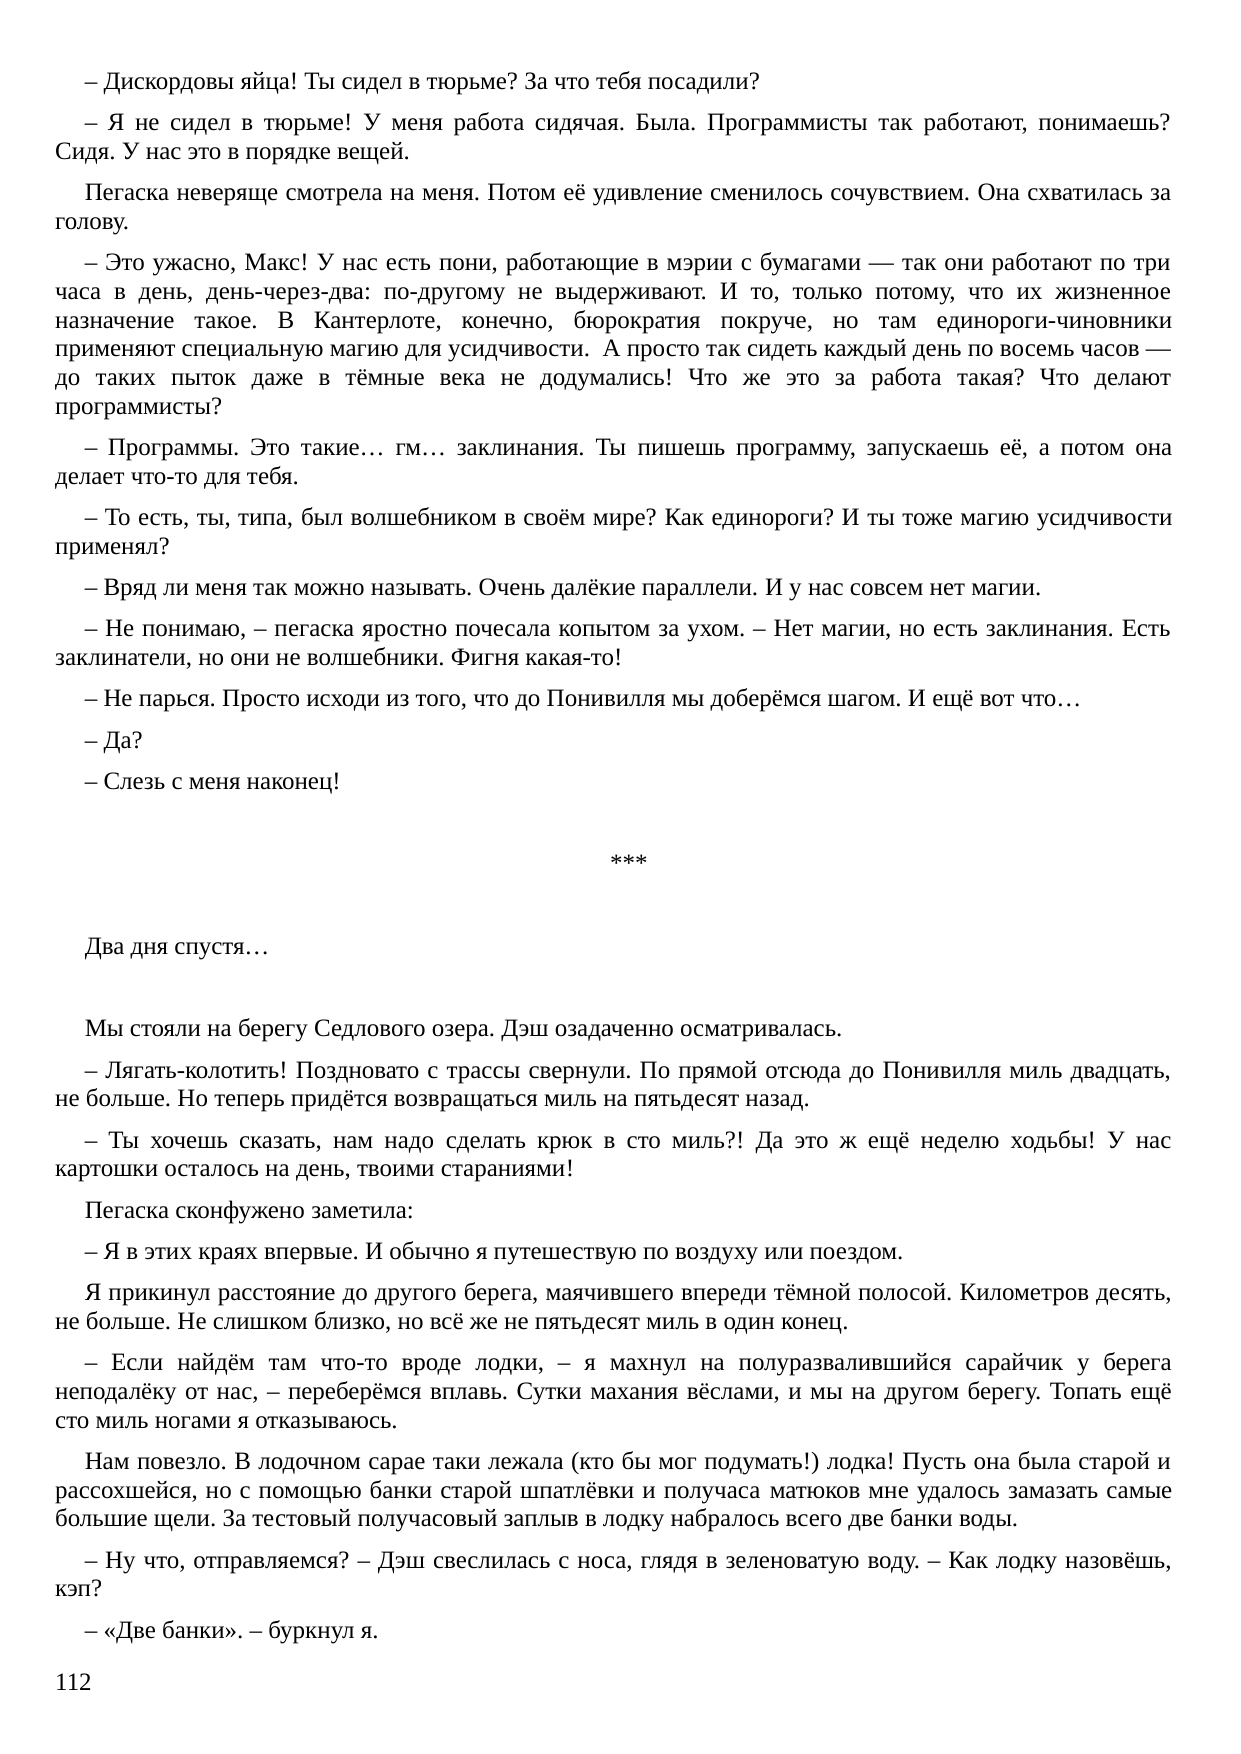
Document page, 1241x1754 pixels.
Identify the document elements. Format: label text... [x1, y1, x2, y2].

text – Слезь с меня наконец! [55, 766, 1173, 795]
text – Вряд ли меня так можно называть. Очень далёкие параллели. И у нас совсем нет магии. [55, 572, 1173, 601]
text – Это ужасно, Макс! У нас есть пони, работающие в мэрии с бумагами — так они работают по три часа в день, день-через-два: по-другому не выдерживают. И то, только потому, что их жизненное назначение такое. В Кантерлоте, конечно, бюрократия покруче, но там единороги-чиновники применяют специальную магию для усидчивости. А просто так сидеть каждый день по восемь часов — до таких пыток даже в тёмные века не додумались! Что же это за работа такая? Что делают программисты? [55, 247, 1173, 420]
text – Я в этих краях впервые. И обычно я путешествую по воздуху или поездом. [55, 1236, 1173, 1265]
text – Да? [55, 725, 1173, 753]
text – Ну что, отправляемся? – Дэш свеслилась с носа, глядя в зеленоватую воду. – Как лодку назовёшь, кэп? [55, 1545, 1173, 1602]
text – То есть, ты, типа, был волшебником в своём мире? Как единороги? И ты тоже магию усидчивости применял? [55, 502, 1173, 560]
text – Лягать-колотить! Поздновато с трассы свернули. По прямой отсюда до Понивилля миль двадцать, не больше. Но теперь придётся возвращаться миль на пятьдесят назад. [55, 1055, 1173, 1112]
text *** [55, 848, 1173, 877]
text – Я не сидел в тюрьме! У меня работа сидячая. Была. Программисты так работают, понимаешь? Сидя. У нас это в порядке вещей. [55, 107, 1173, 165]
text – Не понимаю, – пегаска яростно почесала копытом за ухом. – Нет магии, но есть заклинания. Есть заклинатели, но они не волшебники. Фигня какая-то! [55, 613, 1173, 671]
text Два дня спустя… [55, 931, 1173, 960]
text Пегаска неверяще смотрела на меня. Потом её удивление сменилось сочувствием. Она схватилась за голову. [55, 177, 1173, 235]
text – Дискордовы яйца! Ты сидел в тюрьме? За что тебя посадили? [55, 66, 1173, 95]
text Мы стояли на берегу Седлового озера. Дэш озадаченно осматривалась. [55, 1013, 1173, 1042]
text – Программы. Это такие… гм… заклинания. Ты пишешь программу, запускаешь её, а потом она делает что-то для тебя. [55, 432, 1173, 490]
text Я прикинул расстояние до другого берега, маячившего впереди тёмной полосой. Километров десять, не больше. Не слишком близко, но всё же не пятьдесят миль в один конец. [55, 1277, 1173, 1335]
text – «Две банки». – буркнул я. [55, 1615, 1173, 1643]
text – Если найдём там что-то вроде лодки, – я махнул на полуразвалившийся сарайчик у берега неподалёку от нас, – переберёмся вплавь. Сутки махания вёслами, и мы на другом берегу. Топать ещё сто миль ногами я отказываюсь. [55, 1347, 1173, 1433]
text – Ты хочешь сказать, нам надо сделать крюк в сто миль?! Да это ж ещё неделю ходьбы! У нас картошки осталось на день, твоими стараниями! [55, 1125, 1173, 1182]
text Нам повезло. В лодочном сарае таки лежала (кто бы мог подумать!) лодка! Пусть она была старой и рассохшейся, но с помощью банки старой шпатлёвки и получаса матюков мне удалось замазать самые большие щели. За тестовый получасовый заплыв в лодку набралось всего две банки воды. [55, 1446, 1173, 1532]
text Пегаска сконфужено заметила: [55, 1195, 1173, 1223]
text – Не парься. Просто исходи из того, что до Понивилля мы доберёмся шагом. И ещё вот что… [55, 683, 1173, 712]
